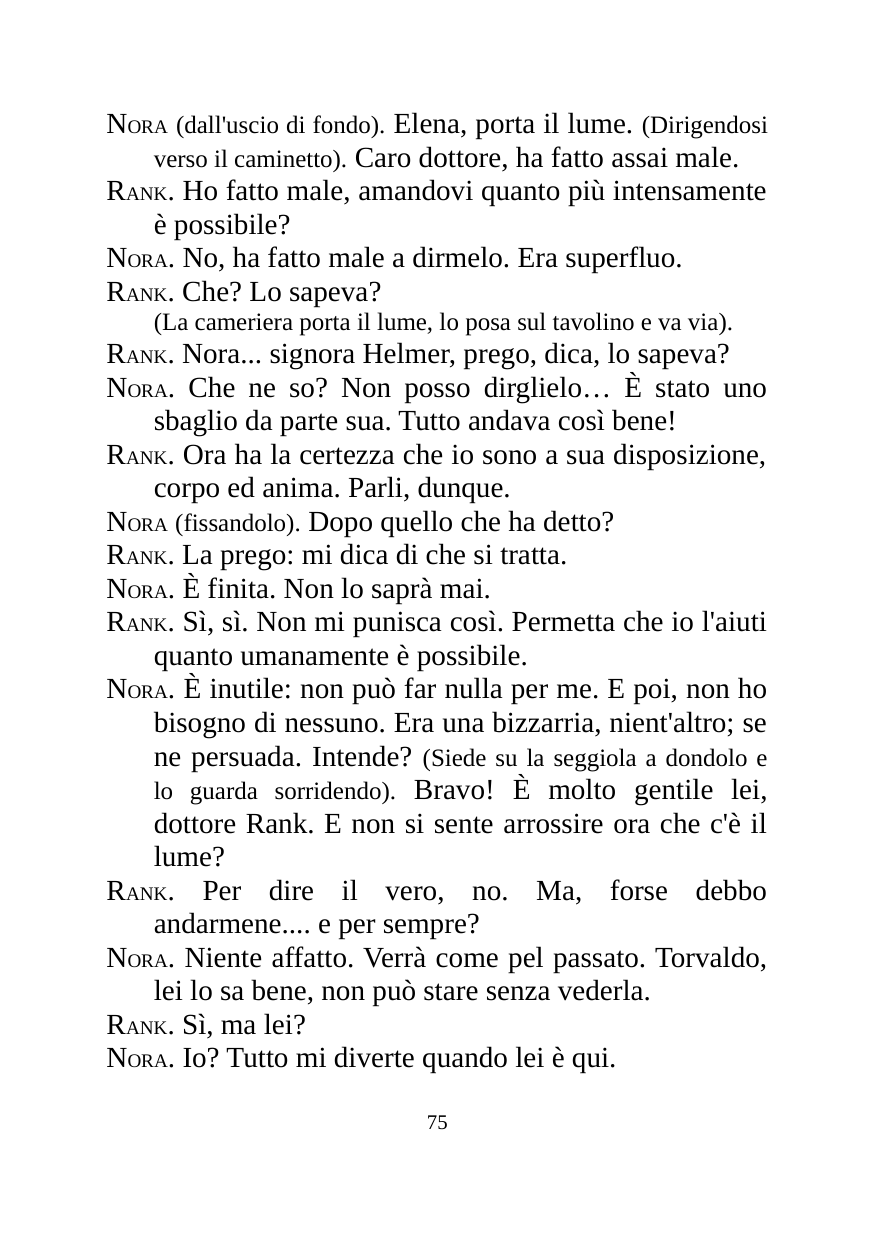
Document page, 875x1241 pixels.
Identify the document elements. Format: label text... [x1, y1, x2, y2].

text Rank. Per dire il vero, no. Ma, forse debbo andarmene.... e per sempre? [106, 873, 768, 940]
text Rank. Nora... signora Helmer, prego, dica, lo sapeva? [106, 336, 768, 370]
text Rank. La prego: mi dica di che si tratta. [106, 537, 768, 571]
text Nora. È inutile: non può far nulla per me. E poi, non ho bisogno di nessuno. Era una bizzarria, nient'altro; se ne persuada. Intende? (Siede su la seggiola a dondolo e lo guarda sorridendo). Bravo! È molto gentile lei, dottore Rank. E non si sente arrossire ora che c'è il lume? [106, 672, 768, 873]
text Rank. Ho fatto male, amandovi quanto più intensamente è possibile? [106, 173, 768, 240]
text Rank. Sì, sì. Non mi punisca così. Permetta che io l'aiuti quanto umanamente è possibile. [106, 604, 768, 672]
text Rank. Che? Lo sapeva? [106, 274, 768, 307]
text Nora (fissandolo). Dopo quello che ha detto? [106, 504, 768, 537]
text (La cameriera porta il lume, lo posa sul tavolino e va via). [153, 307, 768, 336]
text Rank. Ora ha la certezza che io sono a sua disposizione, corpo ed anima. Parli, dunque. [106, 437, 768, 504]
text Nora. No, ha fatto male a dirmelo. Era superfluo. [106, 240, 768, 274]
text Nora. Niente affatto. Verrà come pel passato. Torvaldo, lei lo sa bene, non può stare senza vederla. [106, 940, 768, 1007]
text Nora. Io? Tutto mi diverte quando lei è qui. [106, 1041, 768, 1074]
text Nora (dall'uscio di fondo). Elena, porta il lume. (Dirigendosi verso il caminetto). Caro dottore, ha fatto assai male. [106, 106, 768, 173]
text Nora. Che ne so? Non posso dirglielo… È stato uno sbaglio da parte sua. Tutto andava così bene! [106, 370, 768, 437]
text Nora. È finita. Non lo saprà mai. [106, 571, 768, 604]
text Rank. Sì, ma lei? [106, 1007, 768, 1041]
